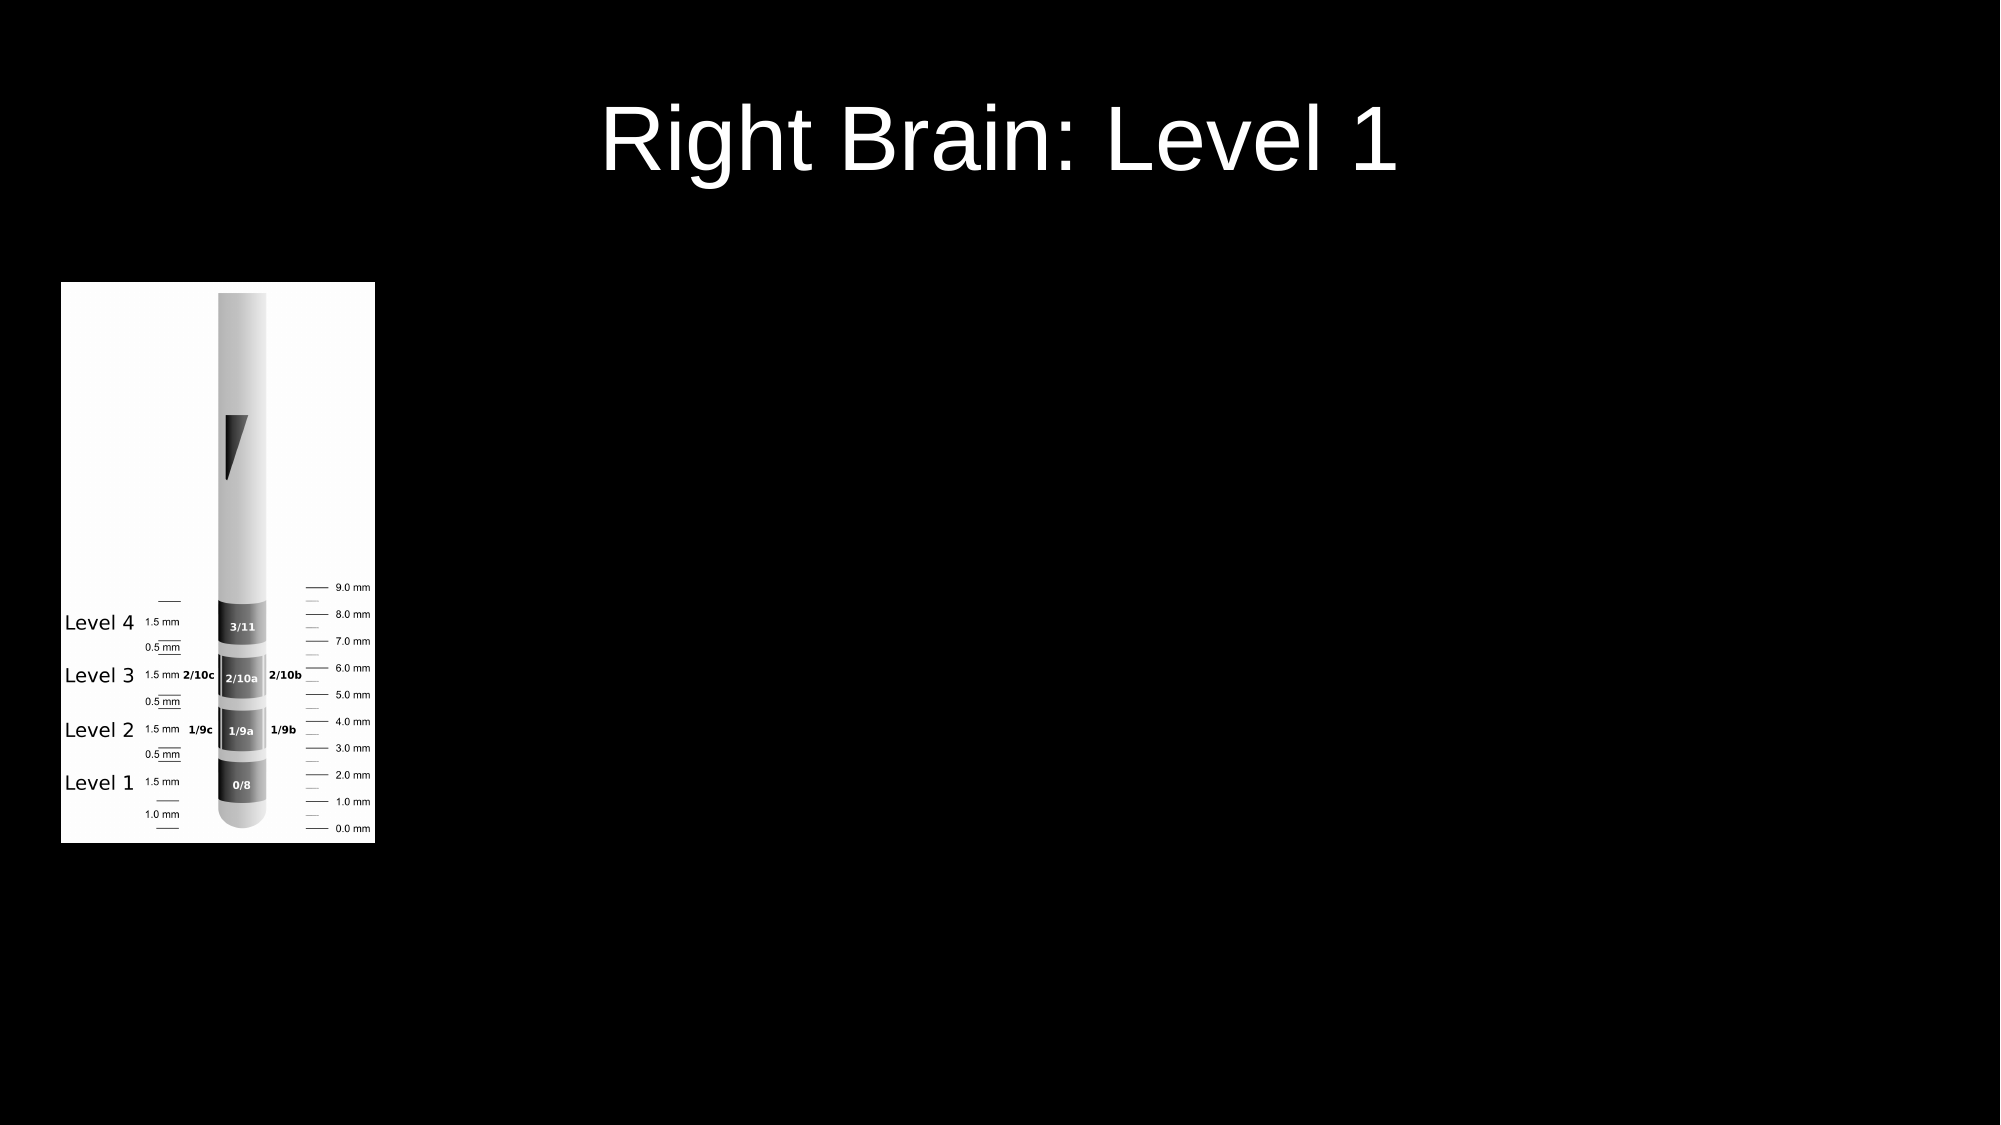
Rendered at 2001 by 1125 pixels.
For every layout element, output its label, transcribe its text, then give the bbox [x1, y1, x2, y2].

picture [61, 282, 375, 843]
title Right Brain: Level 1 [99, 44, 1900, 233]
